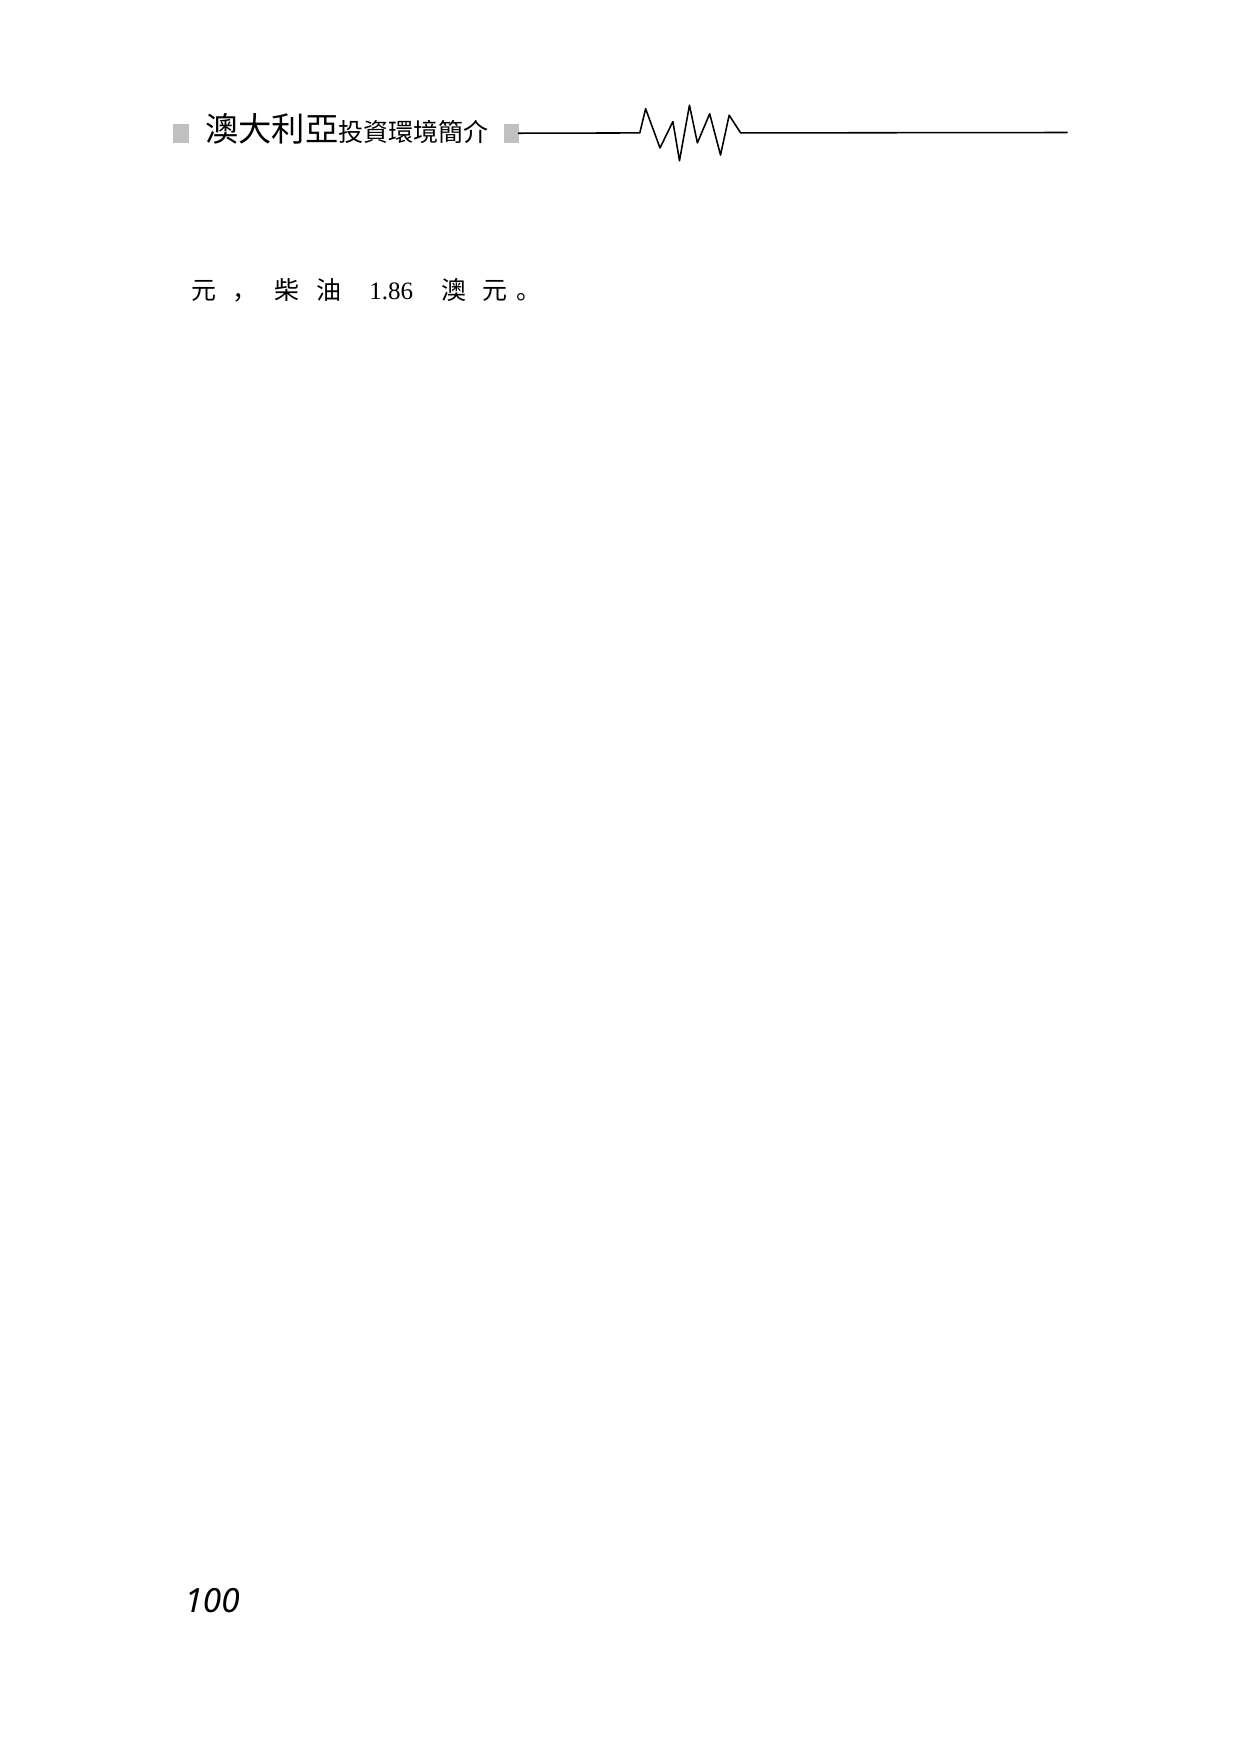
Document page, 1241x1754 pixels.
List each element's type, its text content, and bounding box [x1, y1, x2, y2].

text 元，柴油1.86澳元。 [183, 236, 1058, 299]
